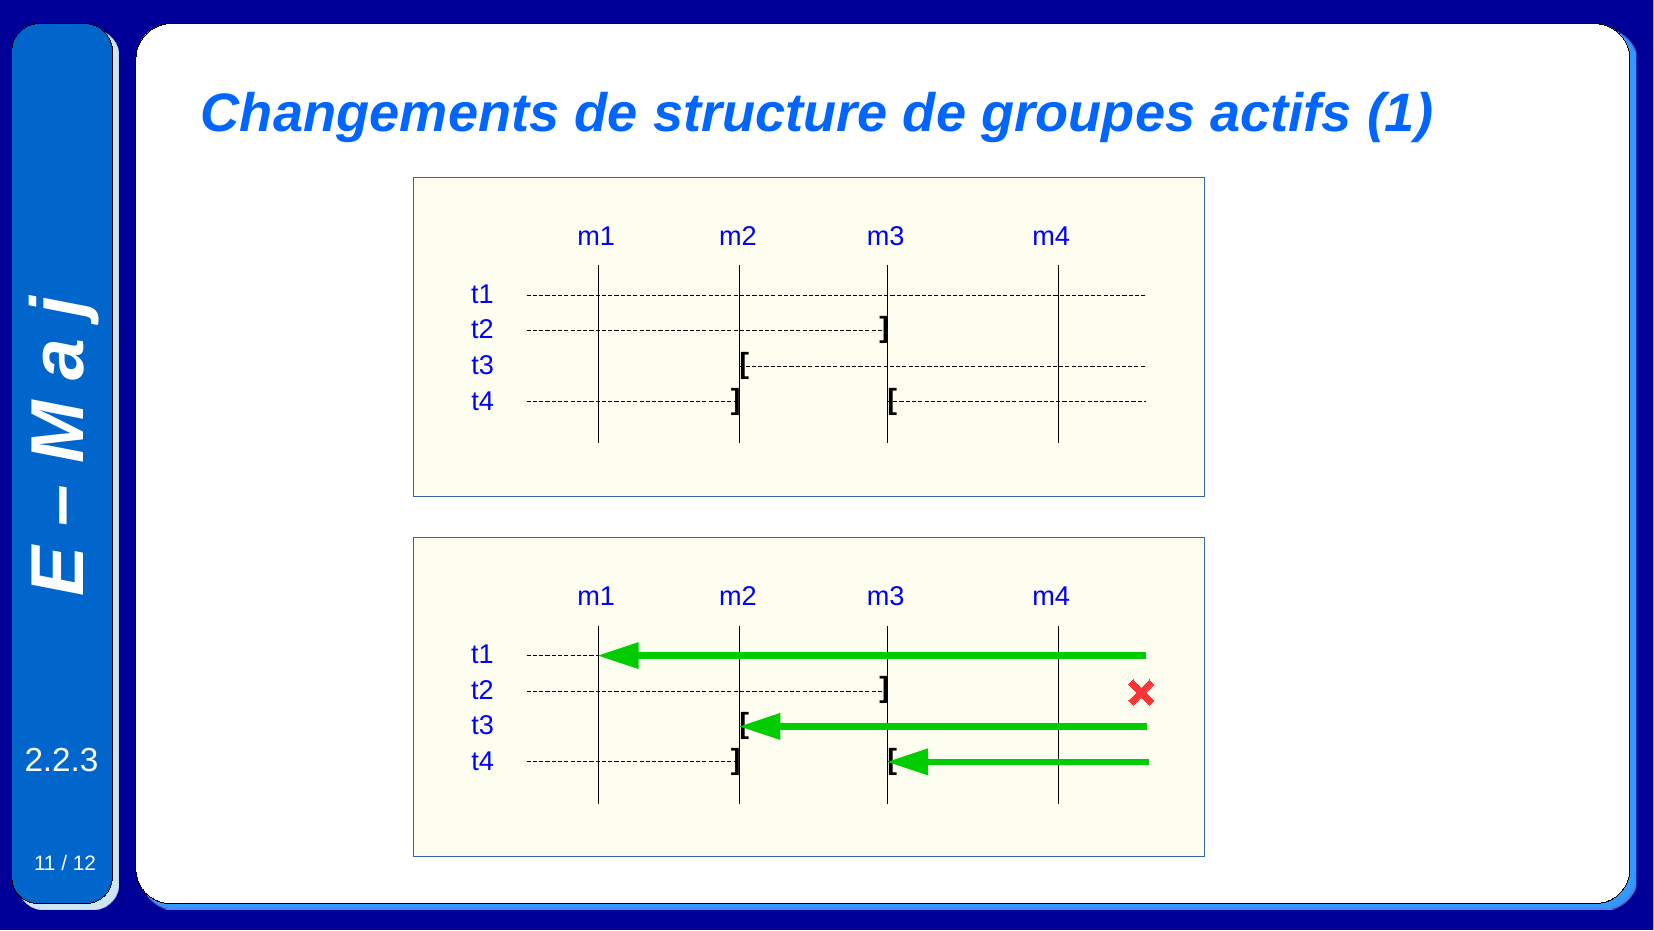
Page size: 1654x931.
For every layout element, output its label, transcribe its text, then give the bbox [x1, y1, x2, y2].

text_box [413, 537, 1205, 857]
text_box [ [872, 375, 916, 433]
text_box [413, 191, 1205, 497]
text_box t4 [456, 378, 518, 435]
text_box m3 [852, 573, 934, 631]
text_box m3 [852, 213, 934, 271]
text_box t4 [456, 738, 518, 796]
text_box m4 [1017, 213, 1100, 271]
text_box m1 [562, 573, 645, 631]
text_box [ [724, 339, 767, 397]
text_box m1 [562, 213, 645, 271]
text_box m4 [1017, 573, 1100, 631]
text_box t2 [456, 307, 518, 342]
text_box t3 [456, 342, 518, 378]
text_box m2 [704, 573, 787, 631]
text_box m2 [704, 213, 787, 271]
text_box t3 [456, 702, 518, 738]
text_box ] [716, 735, 759, 793]
title Changements de structure de groupes actifs (1) [200, 34, 1575, 191]
text_box t2 [456, 667, 518, 702]
text_box ] [864, 303, 907, 361]
text_box t1 [456, 271, 518, 307]
text_box [ [724, 699, 767, 757]
text_box [ [872, 735, 916, 793]
text_box t1 [456, 631, 518, 667]
text_box ] [864, 663, 907, 721]
text_box ] [716, 375, 759, 433]
